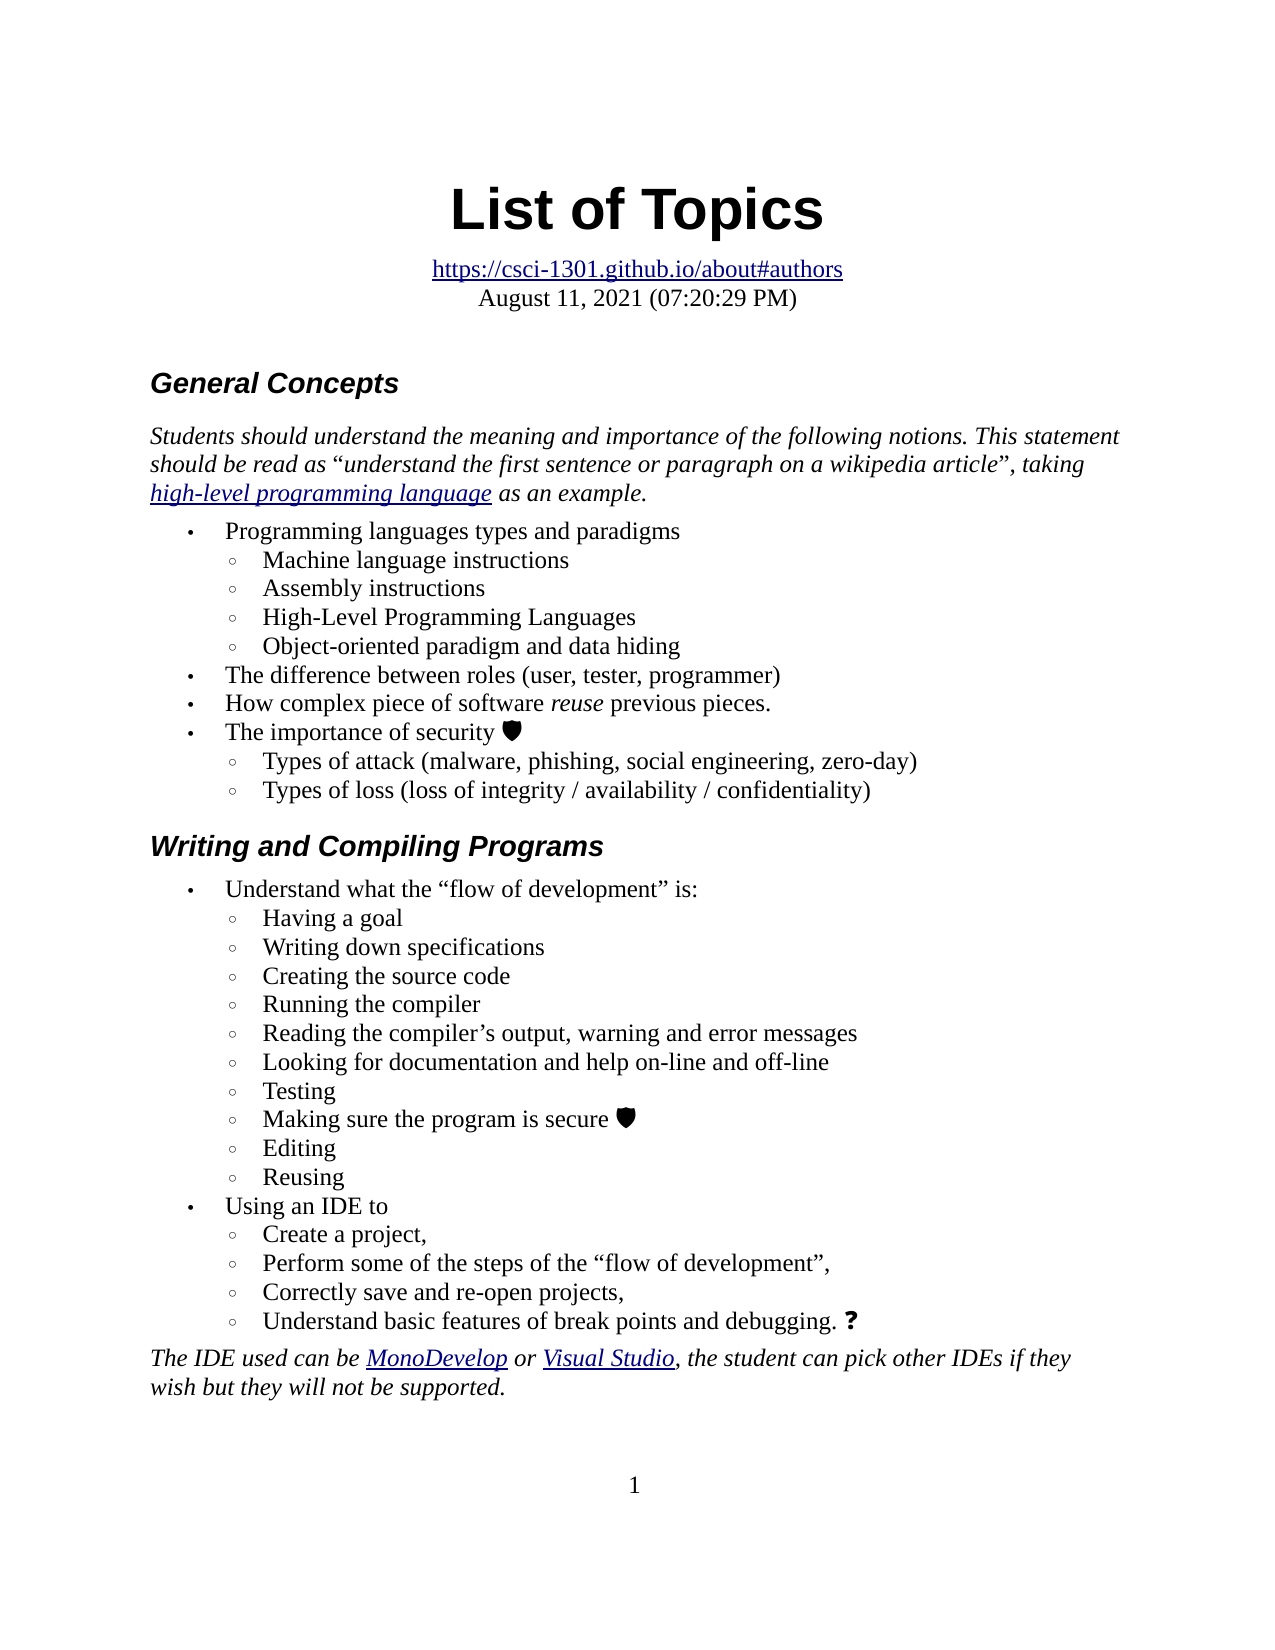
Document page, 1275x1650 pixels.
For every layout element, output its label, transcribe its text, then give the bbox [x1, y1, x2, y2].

list Using an IDE to [187, 1191, 1125, 1219]
list Having a goal [225, 903, 1125, 932]
text Students should understand the meaning and importance of the following notions. This statement should be read as “understand the first sentence or paragraph on a wikipedia article”, taking high-level programming language as an example. [150, 421, 1125, 507]
list Programming languages types and paradigms [187, 516, 1125, 545]
text August 11, 2021 (07:20:29 PM) [150, 283, 1125, 312]
list How complex piece of software reuse previous pieces. [187, 688, 1125, 717]
list Types of attack (malware, phishing, social engineering, zero-day) [225, 746, 1125, 775]
list Create a project, [225, 1219, 1125, 1248]
list Object-oriented paradigm and data hiding [225, 631, 1125, 660]
list Running the compiler [225, 989, 1125, 1018]
subtitle General Concepts [150, 366, 1125, 399]
list Reusing [225, 1162, 1125, 1191]
text https://csci-1301.github.io/about#authors [150, 254, 1125, 283]
list Looking for documentation and help on-line and off-line [225, 1047, 1125, 1076]
list Machine language instructions [225, 545, 1125, 573]
list Understand what the “flow of development” is: [187, 874, 1125, 903]
subtitle Writing and Compiling Programs [150, 828, 1125, 862]
list Types of loss (loss of integrity / availability / confidentiality) [225, 775, 1125, 803]
list High-Level Programming Languages [225, 602, 1125, 631]
list Correctly save and re-open projects, [225, 1277, 1125, 1306]
list Creating the source code [225, 961, 1125, 989]
list Editing [225, 1133, 1125, 1162]
list Understand basic features of break points and debugging. ❓ [225, 1306, 1125, 1334]
title List of Topics [150, 175, 1125, 242]
list Writing down specifications [225, 932, 1125, 961]
list Testing [225, 1076, 1125, 1104]
list Making sure the program is secure 🛡️ [225, 1104, 1125, 1133]
list The difference between roles (user, tester, programmer) [187, 660, 1125, 688]
text The IDE used can be MonoDevelop or Visual Studio, the student can pick other IDEs if they wish but they will not be supported. [150, 1343, 1125, 1401]
list Assembly instructions [225, 573, 1125, 602]
list The importance of security 🛡️ [187, 717, 1125, 746]
list Reading the compiler’s output, warning and error messages [225, 1018, 1125, 1047]
list Perform some of the steps of the “flow of development”, [225, 1248, 1125, 1277]
